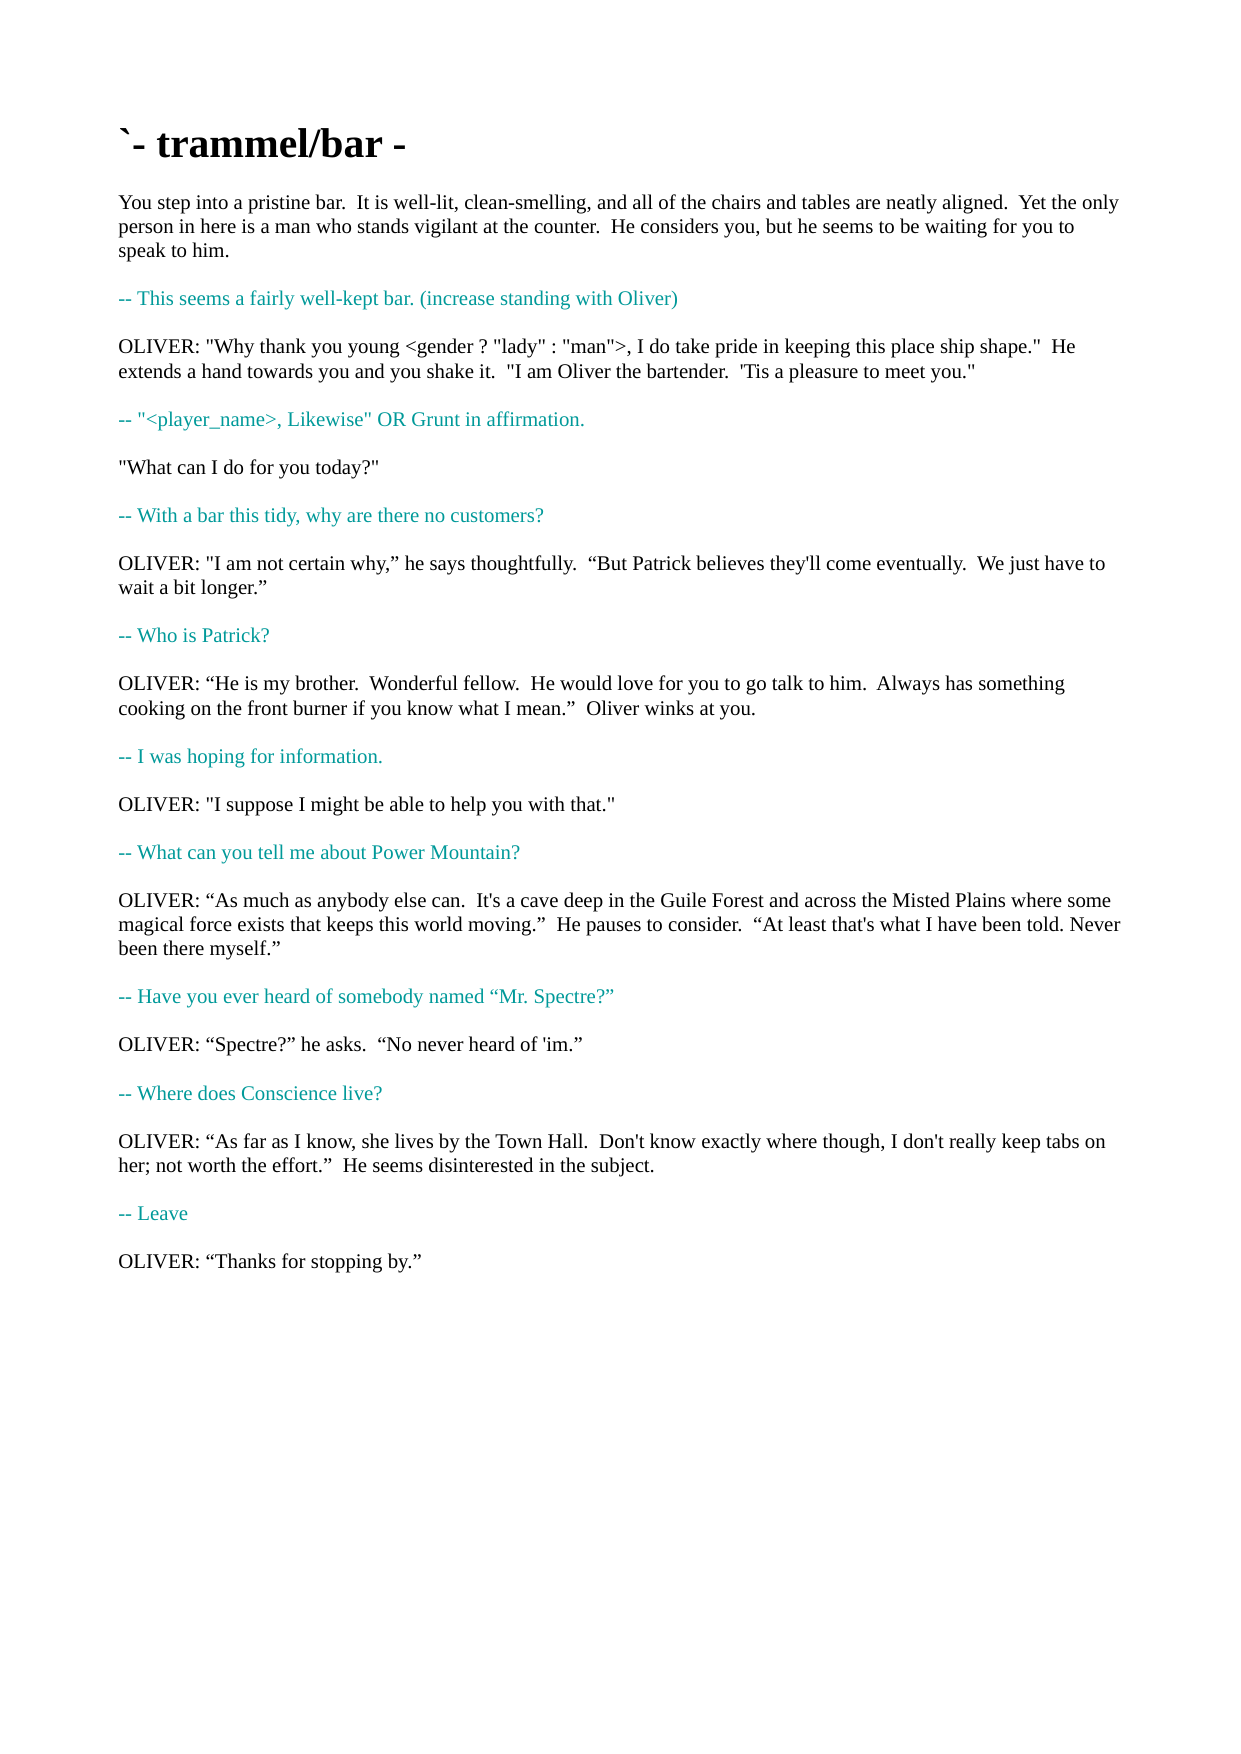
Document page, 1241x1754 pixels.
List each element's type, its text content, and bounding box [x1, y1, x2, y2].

text "What can I do for you today?" [118, 455, 1122, 479]
text OLIVER: "I suppose I might be able to help you with that." [118, 792, 1122, 816]
text -- Leave [118, 1201, 1122, 1225]
text OLIVER: “Spectre?” he asks. “No never heard of 'im.” [118, 1032, 1122, 1056]
text OLIVER: “He is my brother. Wonderful fellow. He would love for you to go talk to him. Always has something cooking on the front burner if you know what I mean.” Oliver winks at you. [118, 671, 1122, 719]
text OLIVER: “As far as I know, she lives by the Town Hall. Don't know exactly where though, I don't really keep tabs on her; not worth the effort.” He seems disinterested in the subject. [118, 1128, 1122, 1177]
text `- trammel/bar - [118, 118, 1122, 166]
text -- Where does Conscience live? [118, 1080, 1122, 1104]
text -- Who is Patrick? [118, 623, 1122, 647]
text -- Have you ever heard of somebody named “Mr. Spectre?” [118, 984, 1122, 1008]
text -- I was hoping for information. [118, 743, 1122, 768]
text -- With a bar this tidy, why are there no customers? [118, 503, 1122, 527]
text -- "<player_name>, Likewise" OR Grunt in affirmation. [118, 407, 1122, 431]
text OLIVER: "Why thank you young <gender ? "lady" : "man">, I do take pride in keeping this place ship shape." He extends a hand towards you and you shake it. "I am Oliver the bartender. 'Tis a pleasure to meet you." [118, 334, 1122, 383]
text OLIVER: “As much as anybody else can. It's a cave deep in the Guile Forest and across the Misted Plains where some magical force exists that keeps this world moving.” He pauses to consider. “At least that's what I have been told. Never been there myself.” [118, 888, 1122, 960]
text -- This seems a fairly well-kept bar. (increase standing with Oliver) [118, 286, 1122, 310]
text You step into a pristine bar. It is well-lit, clean-smelling, and all of the chairs and tables are neatly aligned. Yet the only person in here is a man who stands vigilant at the counter. He considers you, but he seems to be waiting for you to speak to him. [118, 190, 1122, 262]
text OLIVER: “Thanks for stopping by.” [118, 1249, 1122, 1273]
text -- What can you tell me about Power Mountain? [118, 840, 1122, 864]
text OLIVER: "I am not certain why,” he says thoughtfully. “But Patrick believes they'll come eventually. We just have to wait a bit longer.” [118, 551, 1122, 599]
